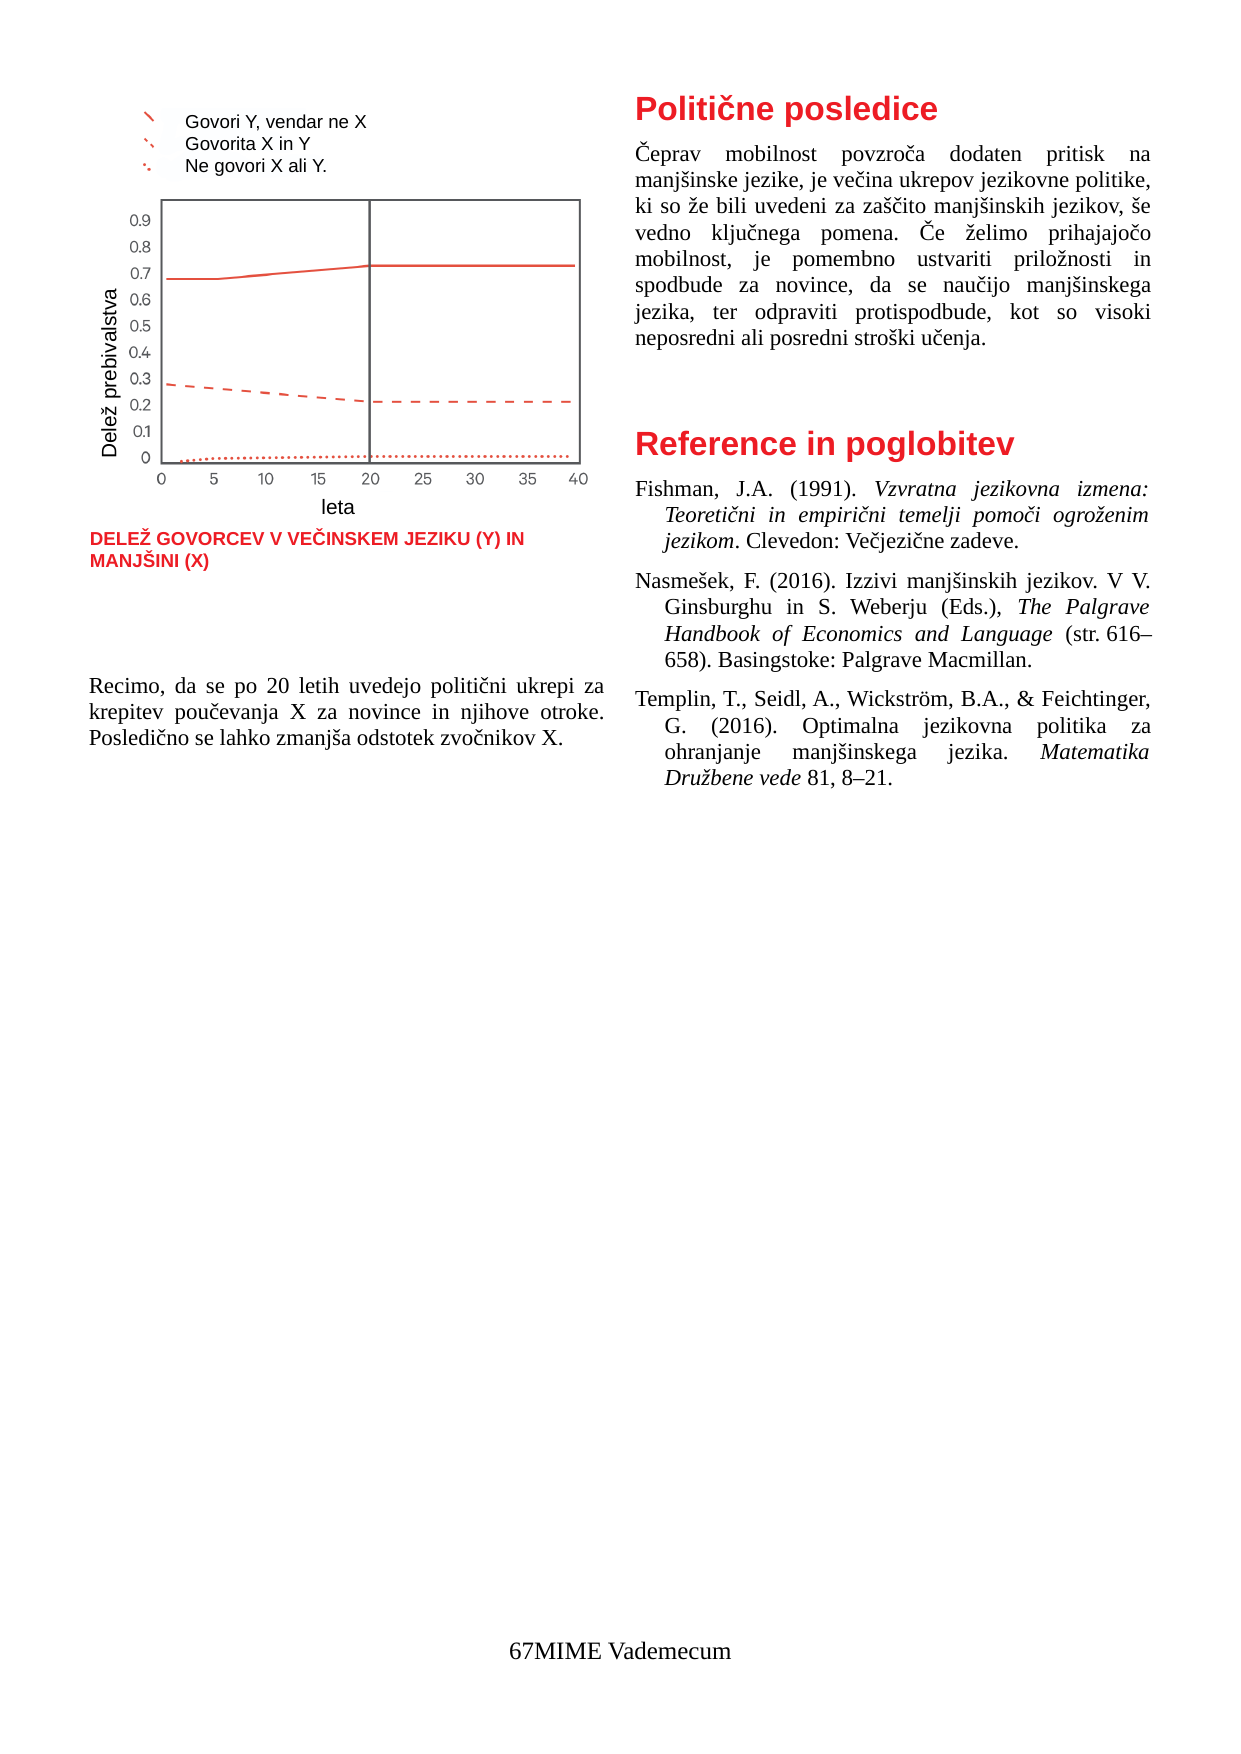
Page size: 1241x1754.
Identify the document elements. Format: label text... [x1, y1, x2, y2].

text Recimo, da se po 20 letih uvedejo politični ukrepi za krepitev poučevanja X za novince in njihove otroke. Posledično se lahko zmanjša odstotek zvočnikov X. [88, 672, 605, 751]
text Fishman, J.A. (1991). Vzvratna jezikovna izmena: Teoretični in empirični temelji pomoči ogroženim jezikom. Clevedon: Večjezične zadeve. [635, 475, 1152, 554]
picture [120, 108, 591, 492]
text Nasmešek, F. (2016). Izzivi manjšinskih jezikov. V V. Ginsburghu in S. Weberju (Eds.), The Palgrave Handbook of Economics and Language (str. 616–658). Basingstoke: Palgrave Macmillan. [635, 567, 1152, 672]
subtitle Politične posledice [635, 88, 1152, 127]
text DELEŽ GOVORCEV V VEČINSKEM JEZIKU (Y) IN MANJŠINI (X) [89, 492, 591, 571]
text Templin, T., Seidl, A., Wickström, B.A., & Feichtinger, G. (2016). Optimalna jezikovna politika za ohranjanje manjšinskega jezika. Matematika Družbene vede 81, 8–21. [635, 685, 1152, 791]
subtitle Reference in poglobitev [635, 424, 1152, 462]
text Čeprav mobilnost povzroča dodaten pritisk na manjšinske jezike, je večina ukrepov jezikovne politike, ki so že bili uvedeni za zaščito manjšinskih jezikov, še vedno ključnega pomena. Če želimo prihajajočo mobilnost, je pomembno ustvariti priložnosti in spodbude za novince, da se naučijo manjšinskega jezika, ter odpraviti protispodbude, kot so visoki neposredni ali posredni stroški učenja. [635, 140, 1152, 351]
